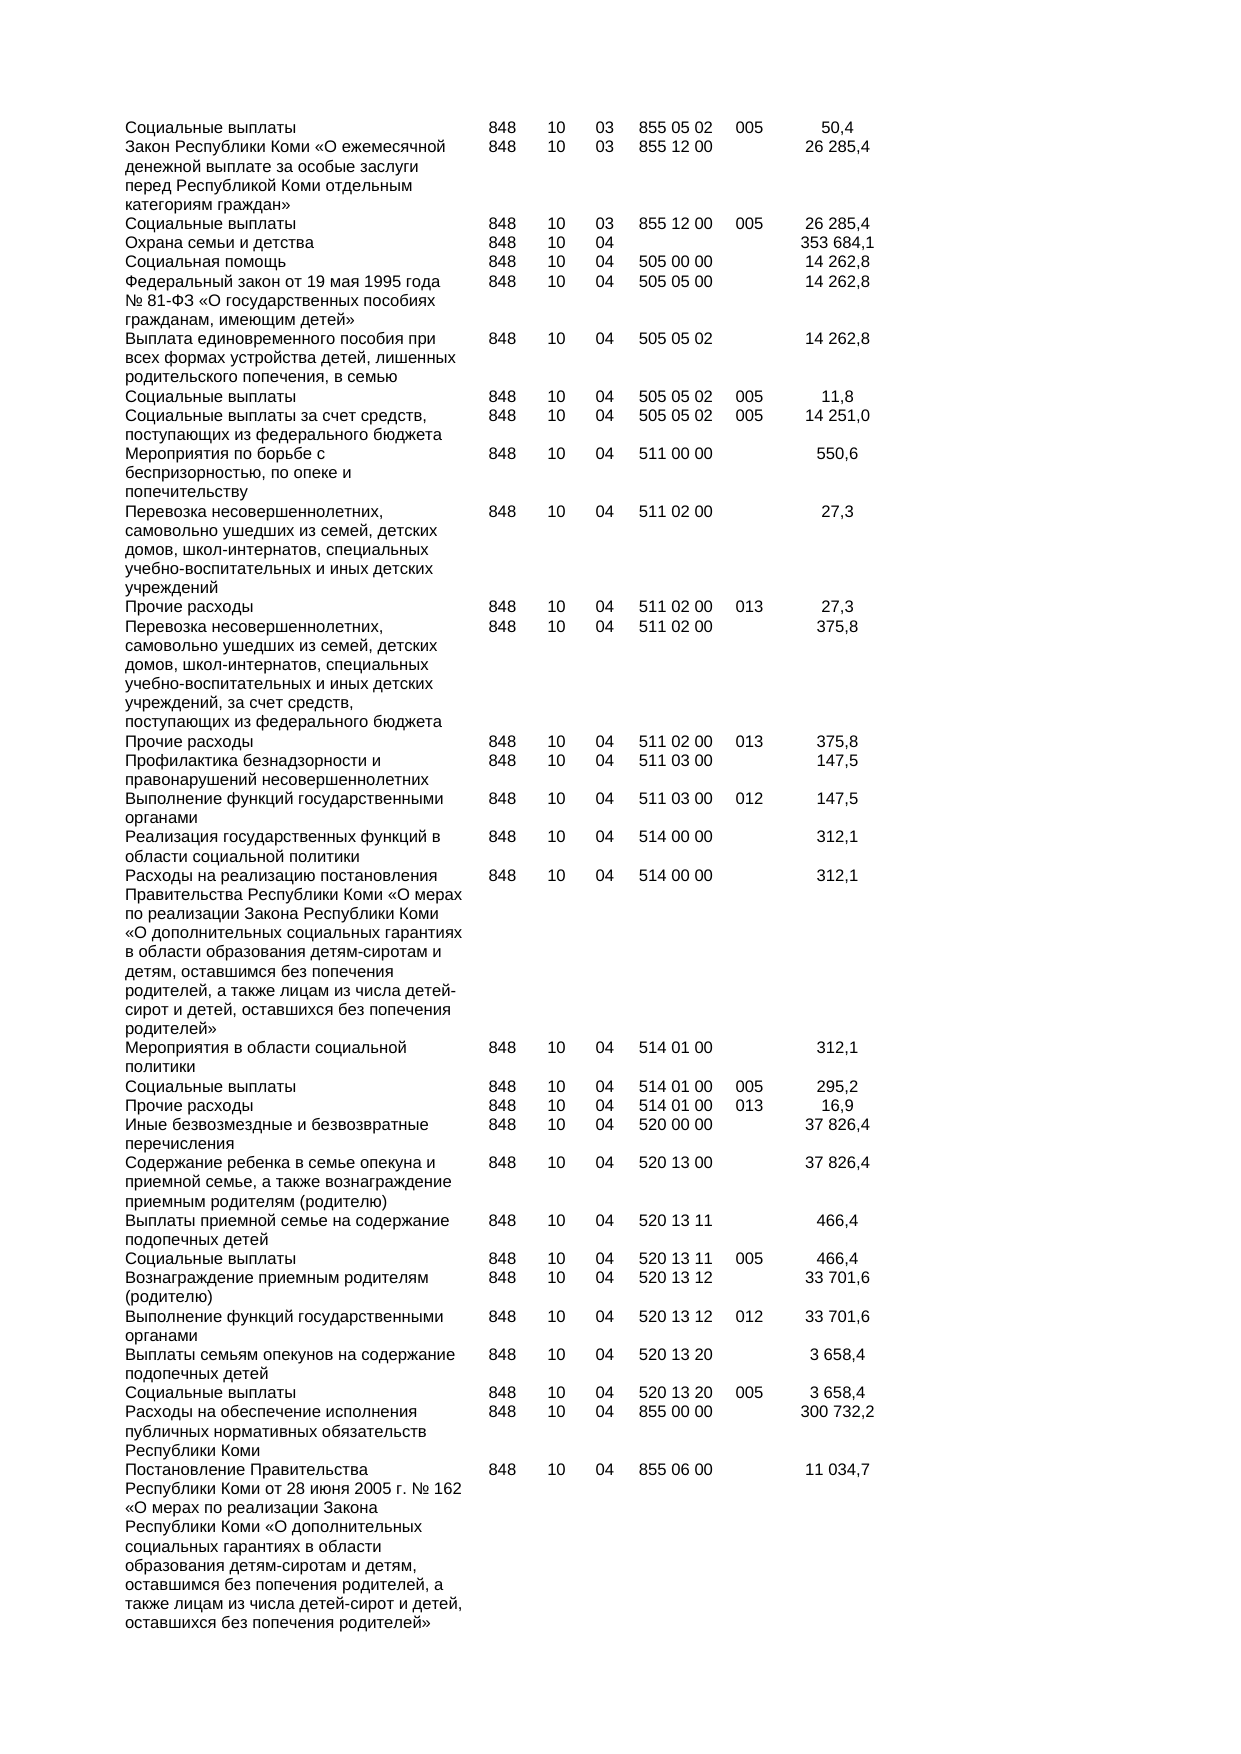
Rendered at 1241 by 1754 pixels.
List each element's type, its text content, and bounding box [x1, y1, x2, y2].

table_cell Выполнение функций государственными органами [114, 1306, 474, 1345]
table_cell 855 05 02 [628, 118, 724, 137]
table_cell 04 [582, 751, 627, 789]
table_cell 04 [582, 1460, 627, 1632]
table_cell 26 285,4 [775, 214, 900, 233]
table_cell 848 [474, 1249, 531, 1268]
table_cell 505 05 00 [628, 271, 724, 329]
table_cell Социальная помощь [114, 252, 474, 271]
table_cell Социальные выплаты [114, 1249, 474, 1268]
table_cell 013 [724, 731, 774, 751]
table_cell 848 [474, 1345, 531, 1383]
table_cell Реализация государственных функций в области социальной политики [114, 827, 474, 866]
table_cell 10 [531, 751, 582, 789]
table_cell 10 [531, 1306, 582, 1345]
table_cell 848 [474, 1460, 531, 1632]
table_cell 005 [724, 1383, 774, 1402]
table_cell Расходы на реализацию постановления Правительства Республики Коми «О мерах по реализации Закона Республики Коми «О дополнительных социальных гарантиях в области образования детям-сиротам и детям, оставшимся без попечения родителей, а также лицам из числа детей-сирот и детей, оставшихся без попечения родителей» [114, 866, 474, 1038]
table_cell 10 [531, 731, 582, 751]
table_cell 005 [724, 1249, 774, 1268]
table_cell 04 [582, 1115, 627, 1153]
table_cell 03 [582, 214, 627, 233]
table_cell 466,4 [775, 1249, 900, 1268]
table_cell [724, 137, 774, 214]
table_cell 848 [474, 137, 531, 214]
table_cell 37 826,4 [775, 1153, 900, 1211]
table_cell [724, 444, 774, 501]
table_cell 375,8 [775, 616, 900, 731]
table_cell 14 251,0 [775, 406, 900, 444]
table_cell 10 [531, 1115, 582, 1153]
table_cell 505 05 02 [628, 406, 724, 444]
table_cell 04 [582, 866, 627, 1038]
table_cell 04 [582, 501, 627, 597]
table_cell [724, 1115, 774, 1153]
table_cell 04 [582, 1153, 627, 1211]
table_cell 466,4 [775, 1211, 900, 1249]
table_cell 375,8 [775, 731, 900, 751]
table_cell 848 [474, 233, 531, 252]
table_cell 16,9 [775, 1096, 900, 1115]
table_cell 012 [724, 789, 774, 827]
table_cell Социальные выплаты [114, 1383, 474, 1402]
table_cell 520 13 00 [628, 1153, 724, 1211]
table_cell Охрана семьи и детства [114, 233, 474, 252]
table_cell 300 732,2 [775, 1402, 900, 1460]
table_cell 10 [531, 789, 582, 827]
table_cell Прочие расходы [114, 597, 474, 616]
table_cell 10 [531, 1402, 582, 1460]
table_cell Содержание ребенка в семье опекуна и приемной семье, а также вознаграждение приемным родителям (родителю) [114, 1153, 474, 1211]
table_cell [724, 1345, 774, 1383]
table_cell 520 00 00 [628, 1115, 724, 1153]
table_cell Закон Республики Коми «О ежемесячной денежной выплате за особые заслуги перед Республикой Коми отдельным категориям граждан» [114, 137, 474, 214]
table_cell [724, 616, 774, 731]
table_cell 50,4 [775, 118, 900, 137]
table_cell 10 [531, 1460, 582, 1632]
table_cell 04 [582, 597, 627, 616]
table_cell 848 [474, 751, 531, 789]
table_cell 855 00 00 [628, 1402, 724, 1460]
table_cell 04 [582, 271, 627, 329]
table_cell 848 [474, 1115, 531, 1153]
table_cell 10 [531, 406, 582, 444]
table_cell Прочие расходы [114, 731, 474, 751]
table_cell 848 [474, 1076, 531, 1096]
table_cell Социальные выплаты [114, 214, 474, 233]
table_cell Иные безвозмездные и безвозвратные перечисления [114, 1115, 474, 1153]
table_cell 005 [724, 1076, 774, 1096]
table_cell 312,1 [775, 827, 900, 866]
table_cell Мероприятия в области социальной политики [114, 1038, 474, 1076]
table_cell [724, 1402, 774, 1460]
table_cell 848 [474, 827, 531, 866]
table_cell Выплата единовременного пособия при всех формах устройства детей, лишенных родительского попечения, в семью [114, 329, 474, 386]
table_cell 10 [531, 1153, 582, 1211]
table_cell Постановление Правительства Республики Коми от 28 июня 2005 г. № 162 «О мерах по реализации Закона Республики Коми «О дополнительных социальных гарантиях в области образования детям-сиротам и детям, оставшимся без попечения родителей, а также лицам из числа детей-сирот и детей, оставшихся без попечения родителей» [114, 1460, 474, 1632]
table_cell 848 [474, 1306, 531, 1345]
table_cell 848 [474, 1402, 531, 1460]
table_cell 848 [474, 1211, 531, 1249]
table_cell 520 13 20 [628, 1345, 724, 1383]
table_cell [724, 1460, 774, 1632]
table_cell 511 02 00 [628, 731, 724, 751]
table_cell 511 02 00 [628, 501, 724, 597]
table_cell 10 [531, 1268, 582, 1306]
table_cell 855 06 00 [628, 1460, 724, 1632]
table_cell 013 [724, 1096, 774, 1115]
table_cell Мероприятия по борьбе с беспризорностью, по опеке и попечительству [114, 444, 474, 501]
table_cell [724, 252, 774, 271]
table_cell 848 [474, 1268, 531, 1306]
table_cell 04 [582, 1383, 627, 1402]
table_cell [724, 866, 774, 1038]
table_cell 26 285,4 [775, 137, 900, 214]
table_cell 04 [582, 252, 627, 271]
table_cell 848 [474, 789, 531, 827]
table_cell Выплаты семьям опекунов на содержание подопечных детей [114, 1345, 474, 1383]
table_cell 848 [474, 866, 531, 1038]
table_cell 10 [531, 137, 582, 214]
table_cell 04 [582, 386, 627, 406]
table_cell Социальные выплаты за счет средств, поступающих из федерального бюджета [114, 406, 474, 444]
table_cell Социальные выплаты [114, 1076, 474, 1096]
table_cell 514 00 00 [628, 827, 724, 866]
table_cell 14 262,8 [775, 271, 900, 329]
table_cell 04 [582, 233, 627, 252]
table_cell 04 [582, 444, 627, 501]
table_cell 511 00 00 [628, 444, 724, 501]
table_cell 848 [474, 214, 531, 233]
table_cell 10 [531, 501, 582, 597]
table_cell 10 [531, 214, 582, 233]
table_cell 3 658,4 [775, 1383, 900, 1402]
table_cell 10 [531, 252, 582, 271]
table_cell 04 [582, 329, 627, 386]
table_cell Перевозка несовершеннолетних, самовольно ушедших из семей, детских домов, школ-интернатов, специальных учебно-воспитательных и иных детских учреждений [114, 501, 474, 597]
table_cell 511 02 00 [628, 616, 724, 731]
table_cell 04 [582, 1038, 627, 1076]
table_cell 10 [531, 1211, 582, 1249]
table_cell 848 [474, 616, 531, 731]
table_cell 012 [724, 1306, 774, 1345]
table_cell 520 13 12 [628, 1268, 724, 1306]
table_cell 04 [582, 406, 627, 444]
table_cell 11,8 [775, 386, 900, 406]
table_cell 04 [582, 1402, 627, 1460]
table_cell 04 [582, 827, 627, 866]
table_cell 14 262,8 [775, 252, 900, 271]
table_cell 10 [531, 616, 582, 731]
table_cell 550,6 [775, 444, 900, 501]
table_cell 520 13 11 [628, 1249, 724, 1268]
table_cell 14 262,8 [775, 329, 900, 386]
table_cell 511 02 00 [628, 597, 724, 616]
table_cell Вознаграждение приемным родителям (родителю) [114, 1268, 474, 1306]
table_cell 10 [531, 827, 582, 866]
table_cell 04 [582, 1268, 627, 1306]
table_cell 10 [531, 1345, 582, 1383]
table_cell 353 684,1 [775, 233, 900, 252]
table_cell [724, 1268, 774, 1306]
table_cell 3 658,4 [775, 1345, 900, 1383]
table_cell 848 [474, 597, 531, 616]
table_cell [724, 1153, 774, 1211]
table_cell Федеральный закон от 19 мая 1995 года № 81-ФЗ «О государственных пособиях гражданам, имеющим детей» [114, 271, 474, 329]
table_cell [724, 1211, 774, 1249]
table_cell 10 [531, 1383, 582, 1402]
table_cell [724, 1038, 774, 1076]
table_cell 04 [582, 1345, 627, 1383]
table_cell 514 00 00 [628, 866, 724, 1038]
table_cell 33 701,6 [775, 1268, 900, 1306]
table_cell 04 [582, 731, 627, 751]
table_cell 37 826,4 [775, 1115, 900, 1153]
table_cell Социальные выплаты [114, 118, 474, 137]
table_cell 848 [474, 501, 531, 597]
table_cell 147,5 [775, 789, 900, 827]
table_cell 848 [474, 1038, 531, 1076]
table_cell 848 [474, 444, 531, 501]
table_cell 514 01 00 [628, 1076, 724, 1096]
table_cell 520 13 11 [628, 1211, 724, 1249]
table_cell 10 [531, 1096, 582, 1115]
table_cell 511 03 00 [628, 789, 724, 827]
table_cell 005 [724, 386, 774, 406]
table_cell 10 [531, 271, 582, 329]
table_cell 312,1 [775, 866, 900, 1038]
table_cell 295,2 [775, 1076, 900, 1096]
table_cell 04 [582, 1211, 627, 1249]
table_cell 514 01 00 [628, 1096, 724, 1115]
table_cell 04 [582, 1306, 627, 1345]
table_cell 03 [582, 137, 627, 214]
table_cell 10 [531, 386, 582, 406]
table_cell 10 [531, 1249, 582, 1268]
table_cell 511 03 00 [628, 751, 724, 789]
table_cell 848 [474, 271, 531, 329]
table_cell [724, 271, 774, 329]
table_cell 005 [724, 118, 774, 137]
table_cell 855 12 00 [628, 214, 724, 233]
table_cell 848 [474, 406, 531, 444]
table_cell 04 [582, 1249, 627, 1268]
table_cell Расходы на обеспечение исполнения публичных нормативных обязательств Республики Коми [114, 1402, 474, 1460]
table_cell 005 [724, 214, 774, 233]
table_cell 848 [474, 731, 531, 751]
table_cell 10 [531, 118, 582, 137]
table_cell 855 12 00 [628, 137, 724, 214]
table_cell 10 [531, 1038, 582, 1076]
table_cell [724, 233, 774, 252]
table_cell 848 [474, 252, 531, 271]
table_cell 10 [531, 866, 582, 1038]
table_cell 848 [474, 118, 531, 137]
table_cell Выполнение функций государственными органами [114, 789, 474, 827]
table_cell 520 13 12 [628, 1306, 724, 1345]
table_cell [724, 329, 774, 386]
table_cell 013 [724, 597, 774, 616]
table_cell Перевозка несовершеннолетних, самовольно ушедших из семей, детских домов, школ-интернатов, специальных учебно-воспитательных и иных детских учреждений, за счет средств, поступающих из федерального бюджета [114, 616, 474, 731]
table_cell 505 00 00 [628, 252, 724, 271]
table_cell 848 [474, 386, 531, 406]
table_cell 848 [474, 1153, 531, 1211]
table_cell Прочие расходы [114, 1096, 474, 1115]
table_cell [724, 501, 774, 597]
table_cell 848 [474, 1383, 531, 1402]
table_cell 11 034,7 [775, 1460, 900, 1632]
table_cell 04 [582, 1096, 627, 1115]
table_cell 848 [474, 329, 531, 386]
table_cell Социальные выплаты [114, 386, 474, 406]
table_cell 33 701,6 [775, 1306, 900, 1345]
table_cell 10 [531, 444, 582, 501]
table_cell 10 [531, 329, 582, 386]
table_cell 27,3 [775, 501, 900, 597]
table_cell [724, 751, 774, 789]
table_cell 505 05 02 [628, 386, 724, 406]
table_cell 04 [582, 616, 627, 731]
table_cell 848 [474, 1096, 531, 1115]
table_cell [628, 233, 724, 252]
table_cell [724, 827, 774, 866]
table_cell 514 01 00 [628, 1038, 724, 1076]
table_cell 27,3 [775, 597, 900, 616]
table_cell Выплаты приемной семье на содержание подопечных детей [114, 1211, 474, 1249]
table_cell Профилактика безнадзорности и правонарушений несовершеннолетних [114, 751, 474, 789]
table_cell 04 [582, 789, 627, 827]
table_cell 10 [531, 233, 582, 252]
table_cell 147,5 [775, 751, 900, 789]
table_cell 10 [531, 597, 582, 616]
table_cell 312,1 [775, 1038, 900, 1076]
table_cell 04 [582, 1076, 627, 1096]
table_cell 520 13 20 [628, 1383, 724, 1402]
table_cell 005 [724, 406, 774, 444]
table_cell 03 [582, 118, 627, 137]
table_cell 505 05 02 [628, 329, 724, 386]
table_cell 10 [531, 1076, 582, 1096]
